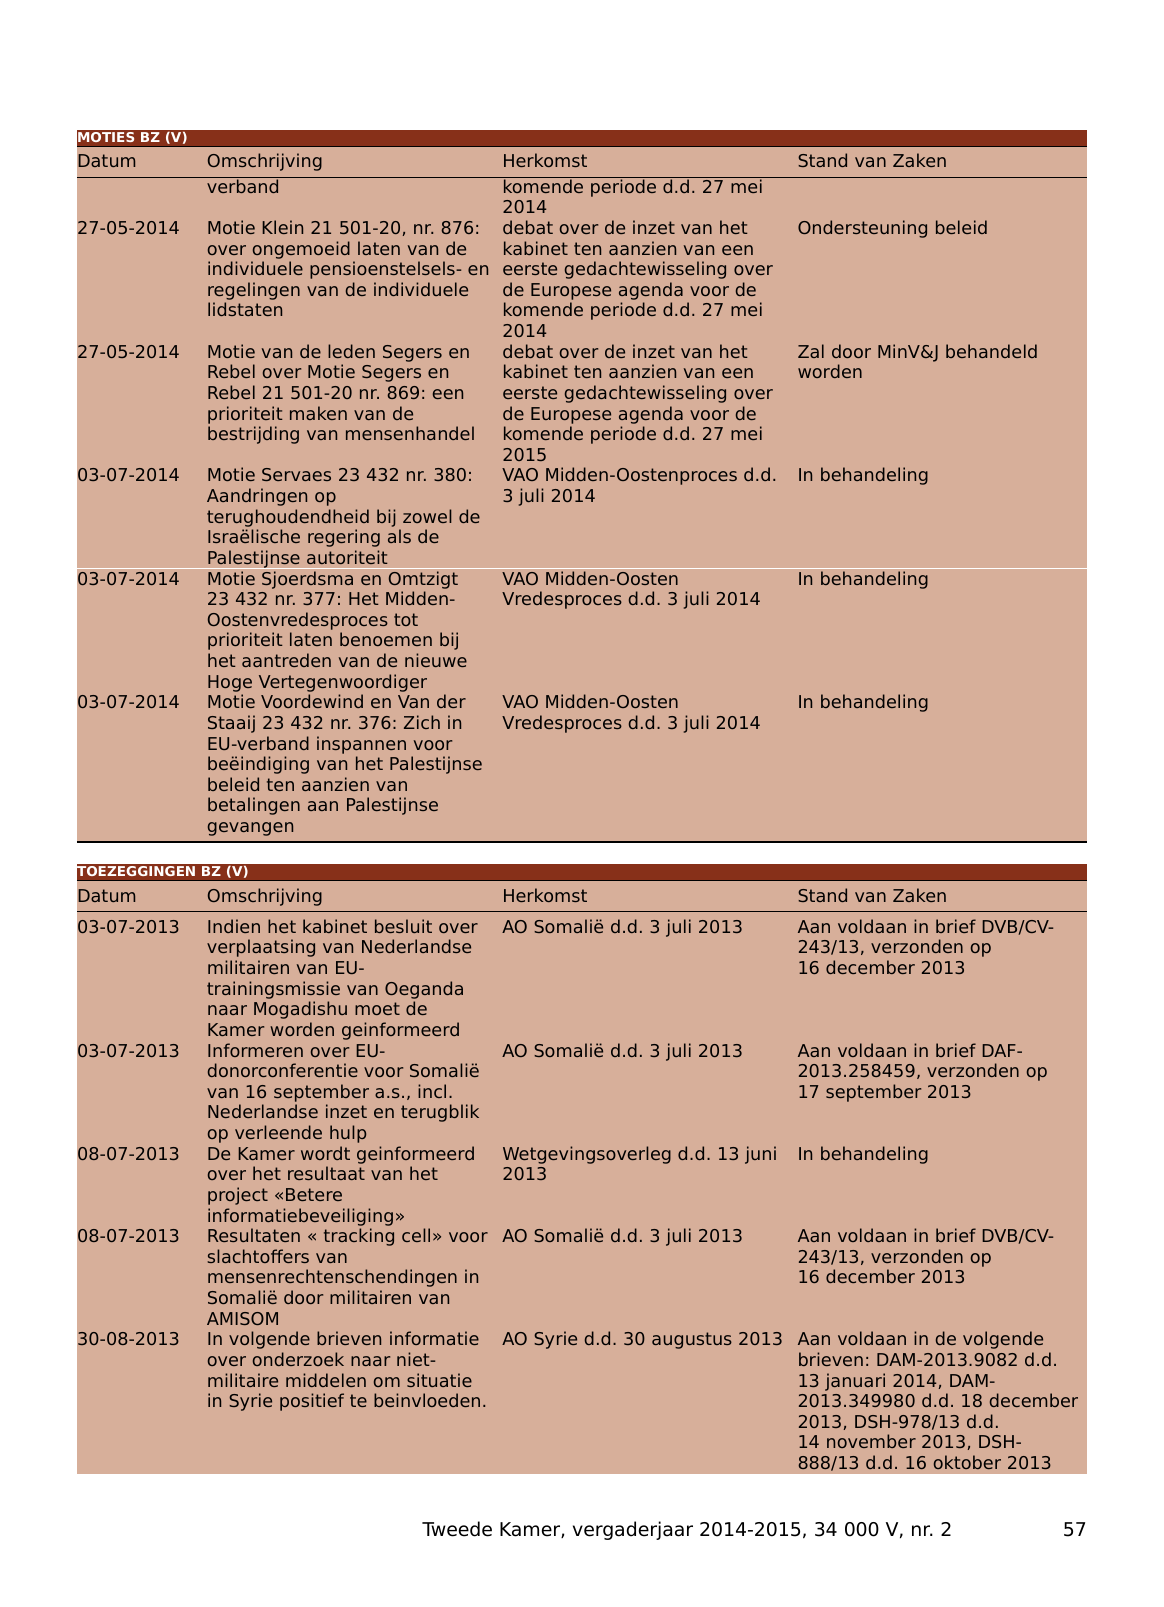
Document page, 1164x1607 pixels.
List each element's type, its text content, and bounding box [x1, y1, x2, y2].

table_cell Informeren over EU-donorconferentie voor Somalië van 16 september a.s., incl. Nederlandse inzet en terugblik op verleende hulp [201, 1041, 496, 1144]
table_cell [77, 178, 201, 218]
table_cell In behandeling [791, 465, 1087, 568]
table_cell Herkomst [496, 147, 791, 177]
table_cell Aan voldaan in brief DVB/CV-243/13, verzonden op 16 december 2013 [791, 912, 1087, 1041]
table_cell Herkomst [496, 881, 791, 911]
table_cell Aan voldaan in brief DVB/CV-243/13, verzonden op 16 december 2013 [791, 1226, 1087, 1329]
table_cell Motie Voordewind en Van der Staaij 23 432 nr. 376: Zich in EU-verband inspannen voor beëindiging van het Palestijnse beleid ten aanzien van betalingen aan Palestijnse gevangen [201, 692, 496, 841]
table_cell 03-07-2014 [77, 692, 201, 841]
table_cell VAO Midden-Oostenproces d.d. 3 juli 2014 [496, 465, 791, 568]
table_cell Stand van Zaken [791, 147, 1087, 177]
table_cell In behandeling [791, 569, 1087, 692]
table_cell Ondersteuning beleid [791, 218, 1087, 342]
table_cell 27-05-2014 [77, 218, 201, 342]
table_cell 30-08-2013 [77, 1329, 201, 1474]
table_cell De Kamer wordt geinformeerd over het resultaat van het project «Betere informatiebeveiliging» [201, 1144, 496, 1226]
table_cell In volgende brieven informatie over onderzoek naar niet-militaire middelen om situatie in Syrie positief te beinvloeden. [201, 1329, 496, 1474]
table_cell 03-07-2013 [77, 1041, 201, 1144]
table_cell 03-07-2014 [77, 465, 201, 568]
table_cell Aan voldaan in de volgende brieven: DAM-2013.9082 d.d. 13 januari 2014, DAM-2013.349980 d.d. 18 december 2013, DSH-978/13 d.d. 14 november 2013, DSH-888/13 d.d. 16 oktober 2013 [791, 1329, 1087, 1474]
table_cell Motie van de leden Segers en Rebel over Motie Segers en Rebel 21 501-20 nr. 869: een prioriteit maken van de bestrijding van mensenhandel [201, 342, 496, 465]
table_cell Stand van Zaken [791, 881, 1087, 911]
table_cell VAO Midden-Oosten Vredesproces d.d. 3 juli 2014 [496, 569, 791, 692]
table_cell VAO Midden-Oosten Vredesproces d.d. 3 juli 2014 [496, 692, 791, 841]
table_cell Omschrijving [201, 147, 496, 177]
table_cell AO Somalië d.d. 3 juli 2013 [496, 912, 791, 1041]
table_cell Motie Sjoerdsma en Omtzigt 23 432 nr. 377: Het Midden-Oostenvredesproces tot prioriteit laten benoemen bij het aantreden van de nieuwe Hoge Vertegenwoordiger [201, 569, 496, 692]
table_cell 08-07-2013 [77, 1226, 201, 1329]
table_cell AO Somalië d.d. 3 juli 2013 [496, 1041, 791, 1144]
table_cell Motie Servaes 23 432 nr. 380: Aandringen op terughoudendheid bij zowel de Israëlische regering als de Palestijnse autoriteit [201, 465, 496, 568]
table_cell 27-05-2014 [77, 342, 201, 465]
table_cell Aan voldaan in brief DAF-2013.258459, verzonden op 17 september 2013 [791, 1041, 1087, 1144]
table_cell AO Somalië d.d. 3 juli 2013 [496, 1226, 791, 1329]
table_cell Resultaten « tracking cell» voor slachtoffers van mensenrechtenschendingen in Somalië door militairen van AMISOM [201, 1226, 496, 1329]
table_cell komende periode d.d. 27 mei 2014 [496, 178, 791, 218]
table_cell 08-07-2013 [77, 1144, 201, 1226]
table_cell Wetgevingsoverleg d.d. 13 juni 2013 [496, 1144, 791, 1226]
table_cell 03-07-2013 [77, 912, 201, 1041]
table_cell In behandeling [791, 1144, 1087, 1226]
table_cell Indien het kabinet besluit over verplaatsing van Nederlandse militairen van EU-trainingsmissie van Oeganda naar Mogadishu moet de Kamer worden geinformeerd [201, 912, 496, 1041]
table_cell [791, 178, 1087, 218]
table_cell In behandeling [791, 692, 1087, 841]
table_cell Datum [77, 147, 201, 177]
table_cell debat over de inzet van het kabinet ten aanzien van een eerste gedachtewisseling over de Europese agenda voor de komende periode d.d. 27 mei 2014 [496, 218, 791, 342]
table_cell Motie Klein 21 501-20, nr. 876: over ongemoeid laten van de individuele pensioenstelsels- en regelingen van de individuele lidstaten [201, 218, 496, 342]
table_cell debat over de inzet van het kabinet ten aanzien van een eerste gedachtewisseling over de Europese agenda voor de komende periode d.d. 27 mei 2015 [496, 342, 791, 465]
table_cell AO Syrie d.d. 30 augustus 2013 [496, 1329, 791, 1474]
table_cell Zal door MinV&J behandeld worden [791, 342, 1087, 465]
table_cell 03-07-2014 [77, 569, 201, 692]
table_cell verband [201, 178, 496, 218]
table_cell Omschrijving [201, 881, 496, 911]
table_cell Datum [77, 881, 201, 911]
table_header TOEZEGGINGEN BZ (V) [77, 864, 1087, 880]
table_header MOTIES BZ (V) [77, 130, 1087, 146]
